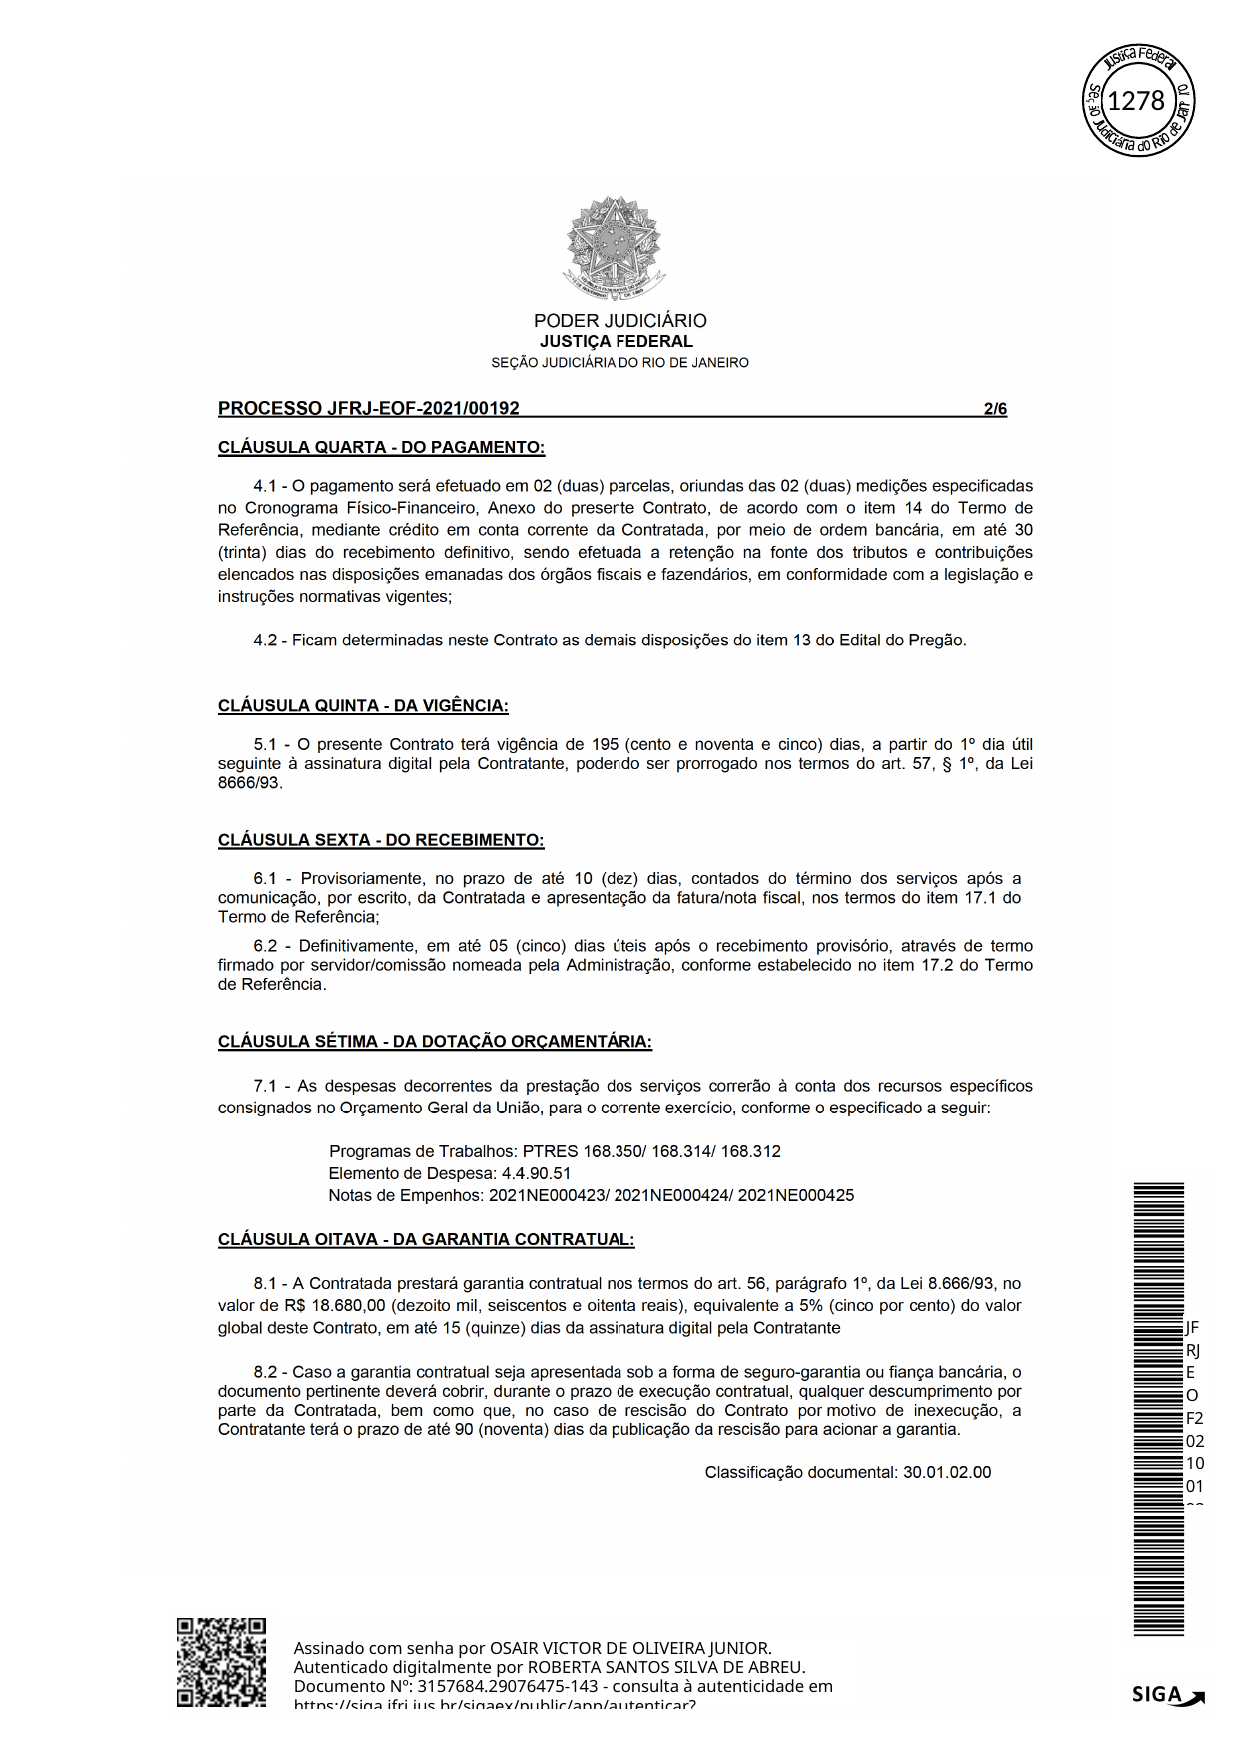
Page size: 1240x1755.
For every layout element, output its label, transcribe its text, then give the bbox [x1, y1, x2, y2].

text JFRJEOF202100192V04 [1186, 1316, 1206, 1504]
text e [1179, 97, 1193, 105]
text ç [1085, 98, 1099, 106]
